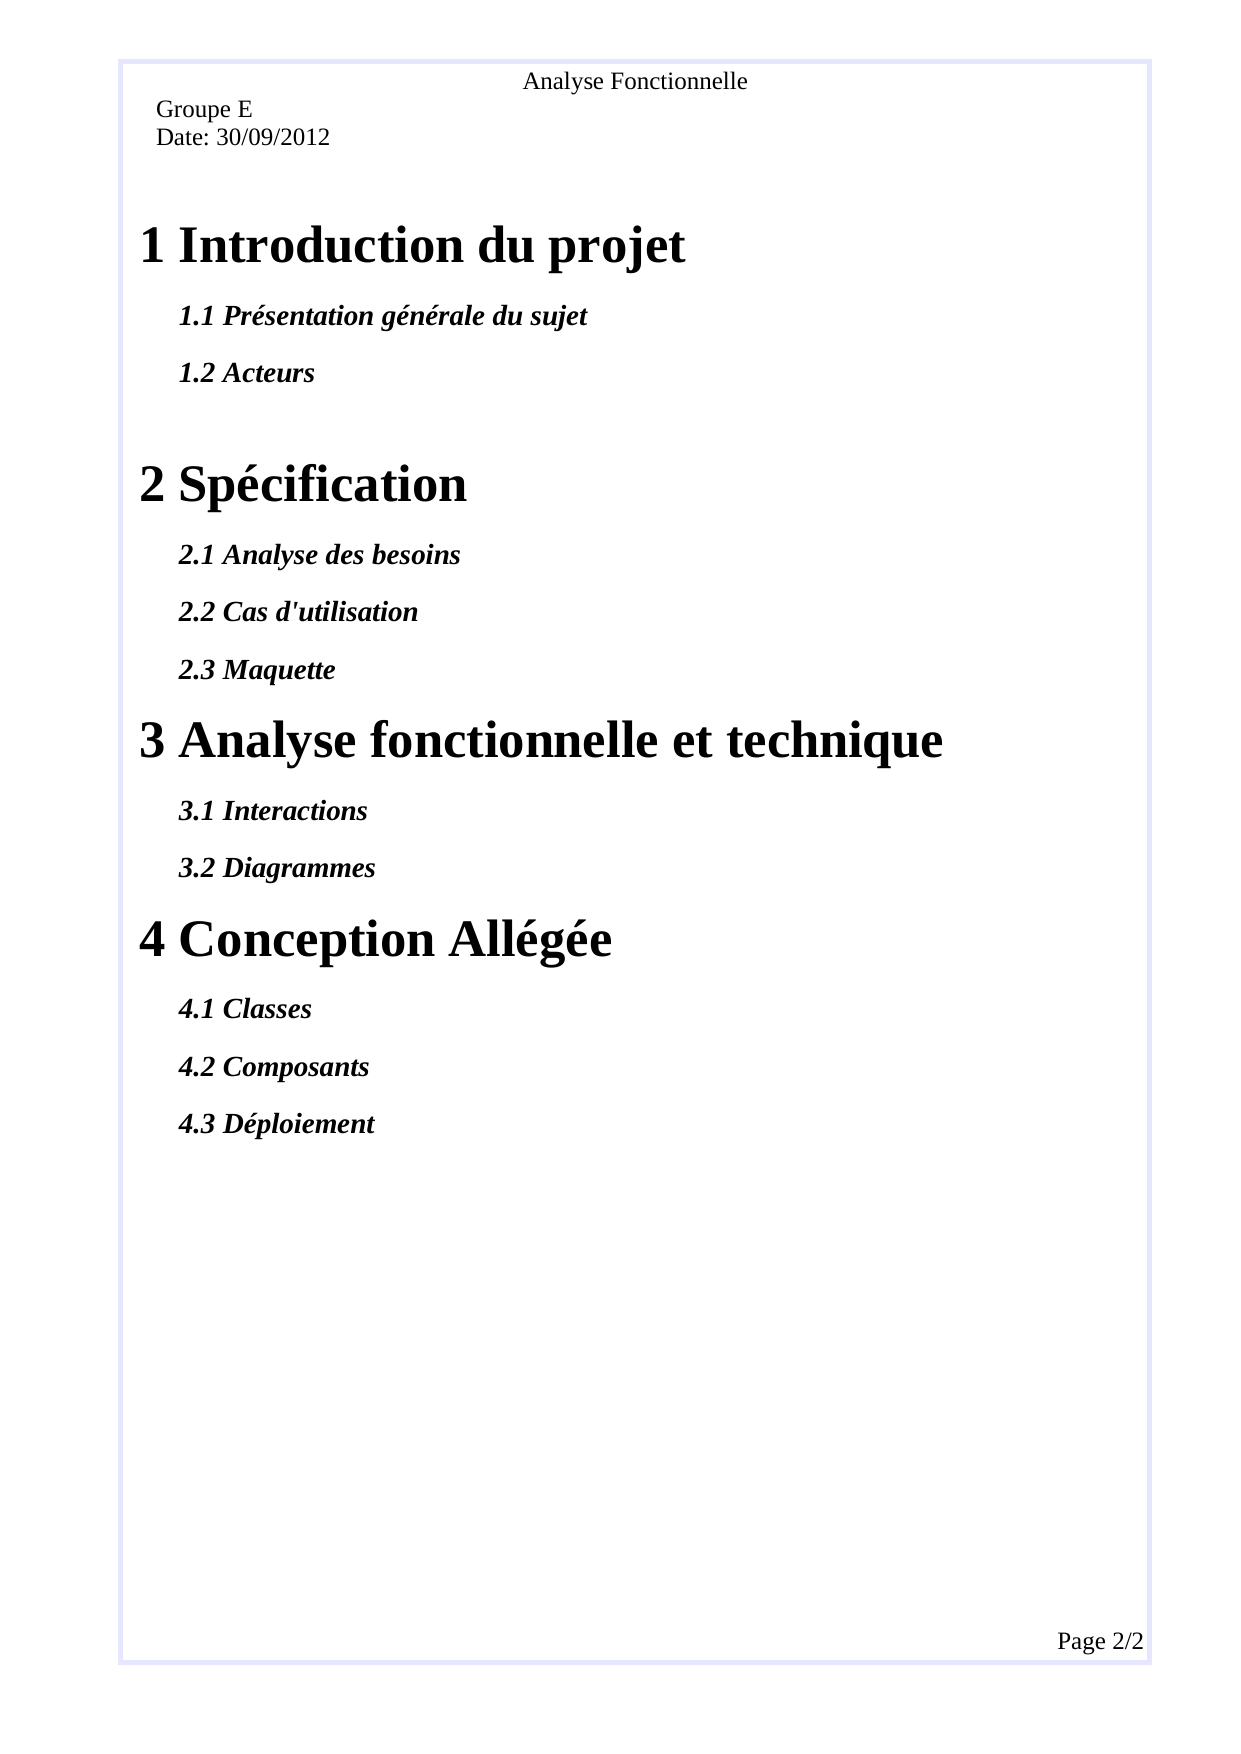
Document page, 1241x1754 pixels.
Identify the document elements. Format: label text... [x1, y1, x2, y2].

subtitle Introduction du projet [126, 216, 1144, 274]
subtitle Analyse des besoins [171, 538, 1144, 571]
subtitle Classes [171, 993, 1144, 1025]
subtitle Maquette [171, 653, 1144, 686]
subtitle Déploiement [171, 1108, 1144, 1140]
subtitle Cas d'utilisation [171, 596, 1144, 628]
subtitle Conception Allégée [126, 909, 1144, 968]
subtitle Analyse fonctionnelle et technique [126, 711, 1144, 769]
subtitle Diagrammes [171, 852, 1144, 884]
subtitle Acteurs [171, 357, 1144, 389]
subtitle Présentation générale du sujet [171, 299, 1144, 332]
subtitle Composants [171, 1050, 1144, 1083]
subtitle Interactions [171, 794, 1144, 827]
subtitle Spécification [126, 455, 1144, 513]
